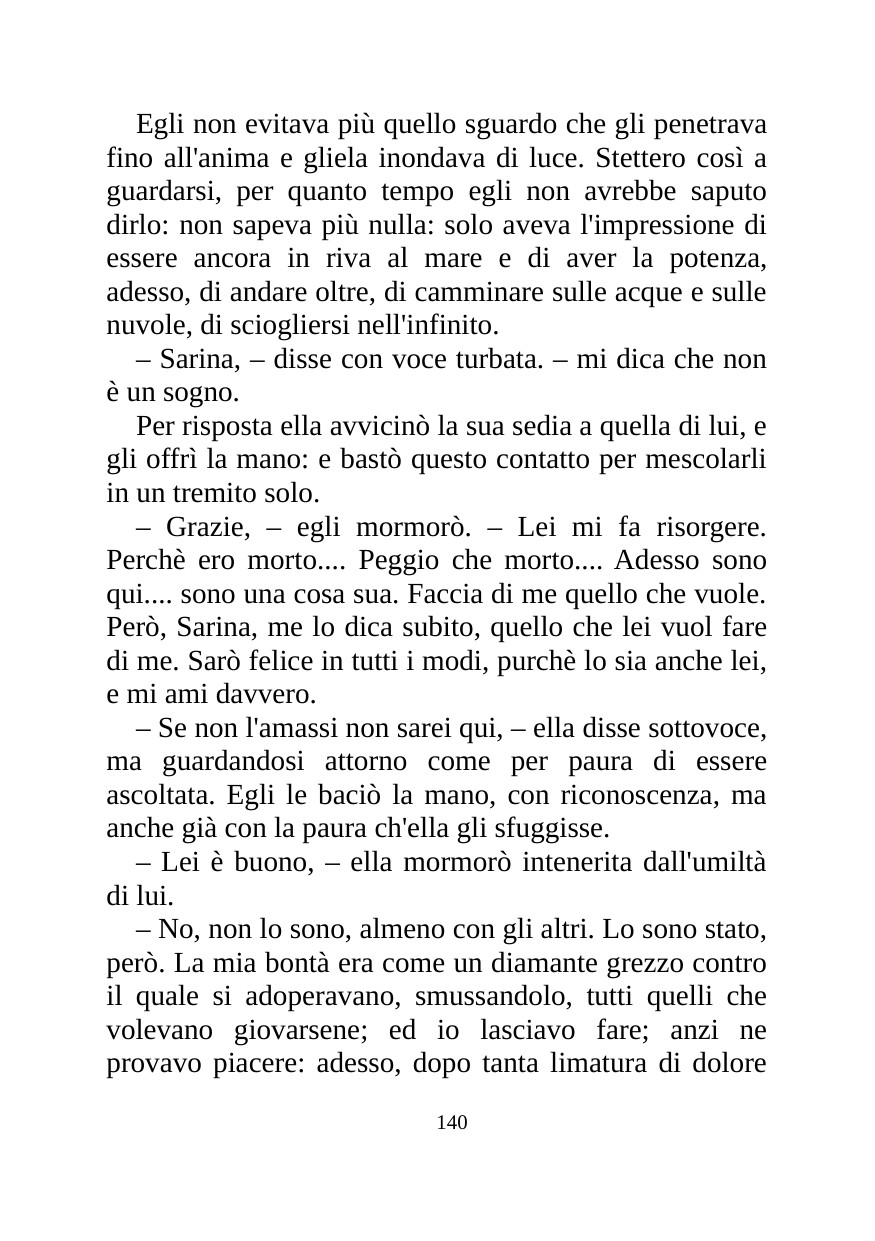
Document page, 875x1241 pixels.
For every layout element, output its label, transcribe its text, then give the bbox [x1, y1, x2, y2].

text – Grazie, – egli mormorò. – Lei mi fa risorgere. Perchè ero morto.... Peggio che morto.... Adesso sono qui.... sono una cosa sua. Faccia di me quello che vuole. Però, Sarina, me lo dica subito, quello che lei vuol fare di me. Sarò felice in tutti i modi, purchè lo sia anche lei, e mi ami davvero. [106, 509, 768, 710]
text Per risposta ella avvicinò la sua sedia a quella di lui, e gli offrì la mano: e bastò questo contatto per mescolarli in un tremito solo. [106, 408, 768, 509]
text – No, non lo sono, almeno con gli altri. Lo sono stato, però. La mia bontà era come un diamante grezzo contro il quale si adoperavano, smussandolo, tutti quelli che volevano giovarsene; ed io lasciavo fare; anzi ne provavo piacere: adesso, dopo tanta limatura di dolore [106, 911, 768, 1079]
text – Sarina, – disse con voce turbata. – mi dica che non è un sogno. [106, 341, 768, 408]
text – Se non l'amassi non sarei qui, – ella disse sottovoce, ma guardandosi attorno come per paura di essere ascoltata. Egli le baciò la mano, con riconoscenza, ma anche già con la paura ch'ella gli sfuggisse. [106, 710, 768, 844]
text – Lei è buono, – ella mormorò intenerita dall'umiltà di lui. [106, 844, 768, 911]
text Egli non evitava più quello sguardo che gli penetrava fino all'anima e gliela inondava di luce. Stettero così a guardarsi, per quanto tempo egli non avrebbe saputo dirlo: non sapeva più nulla: solo aveva l'impressione di essere ancora in riva al mare e di aver la potenza, adesso, di andare oltre, di camminare sulle acque e sulle nuvole, di sciogliersi nell'infinito. [106, 106, 768, 341]
